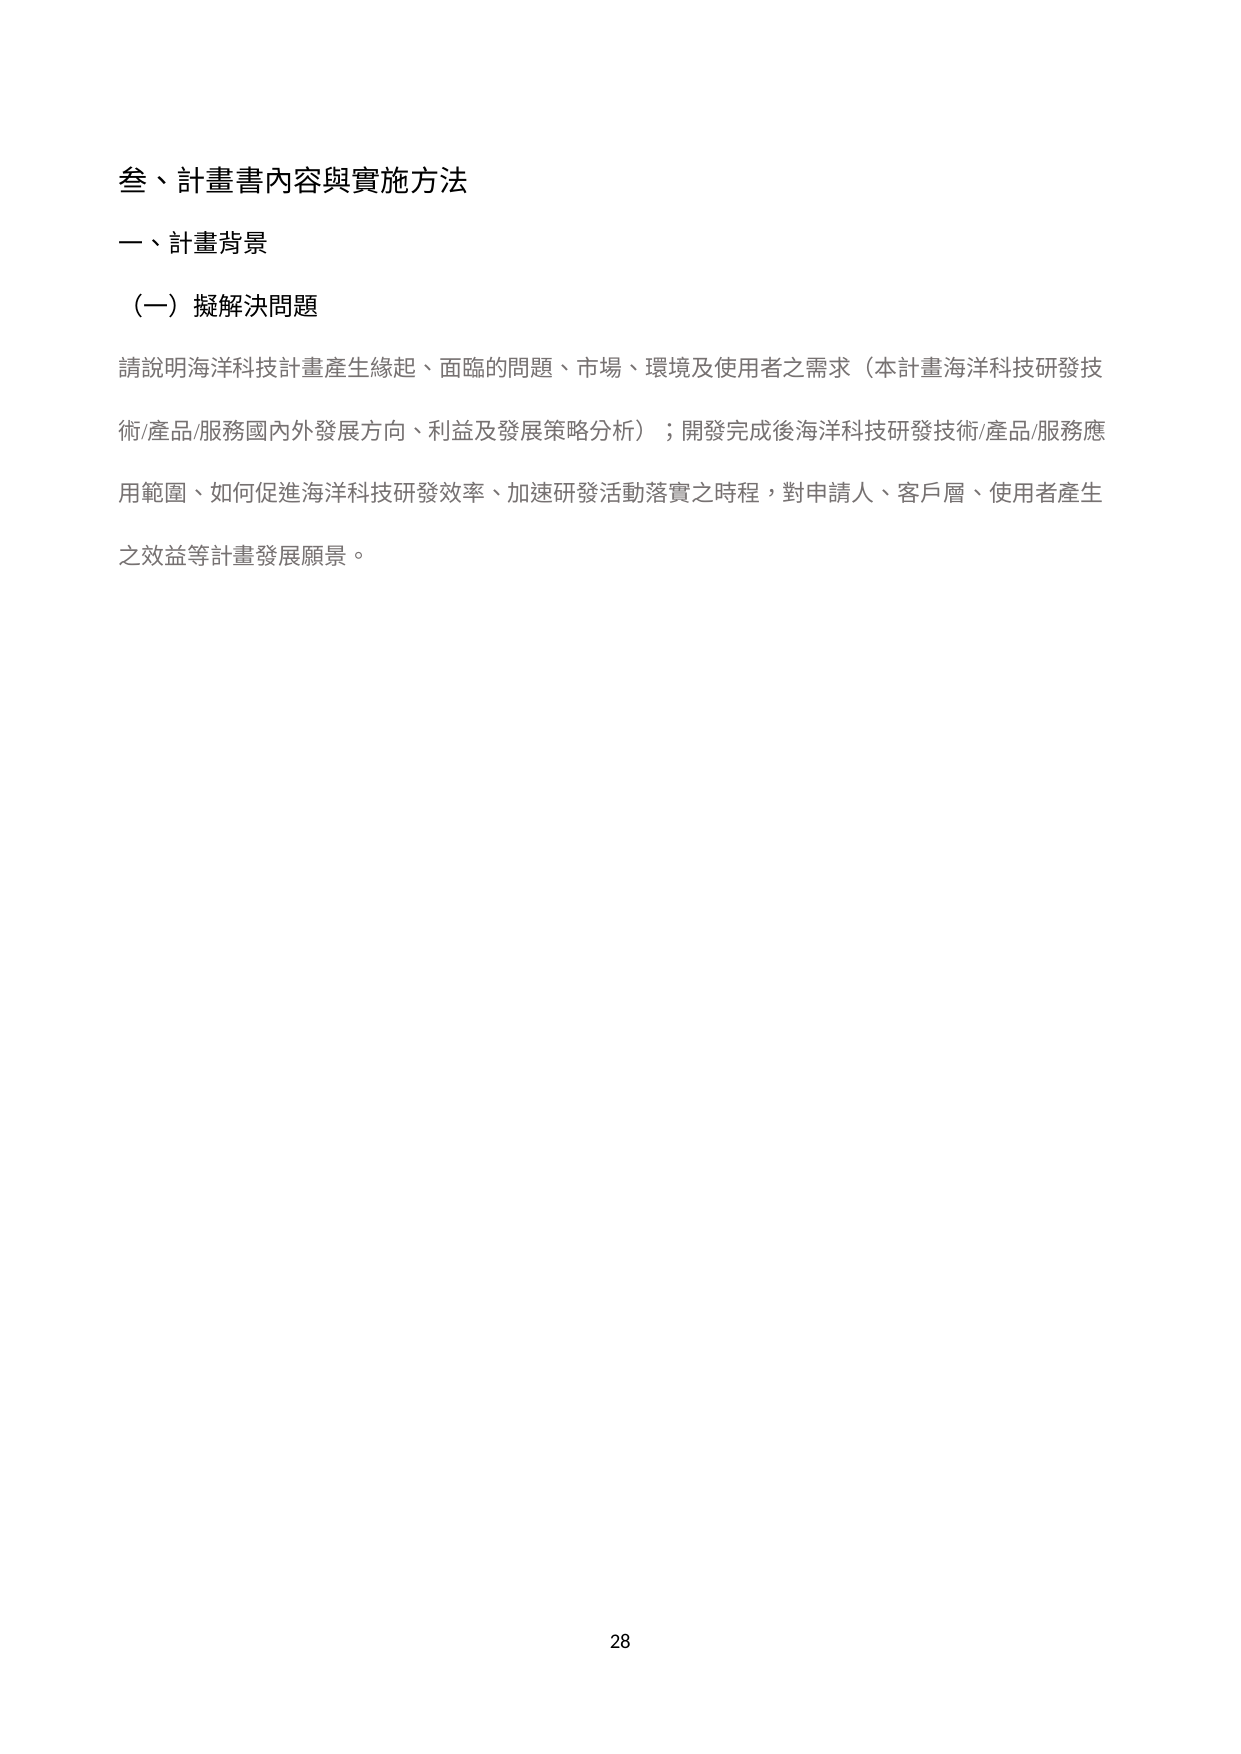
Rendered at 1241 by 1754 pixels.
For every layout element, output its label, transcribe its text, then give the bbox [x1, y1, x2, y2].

text 叁、計畫書內容與實施方法 [118, 137, 1122, 200]
text （一）擬解決問題 [118, 262, 1122, 325]
text 一、計畫背景 [118, 200, 1122, 262]
text 請說明海洋科技計畫產生緣起、面臨的問題、市場、環境及使用者之需求（本計畫海洋科技研發技術/產品/服務國內外發展方向、利益及發展策略分析）；開發完成後海洋科技研發技術/產品/服務應用範圍、如何促進海洋科技研發效率、加速研發活動落實之時程，對申請人、客戶層、使用者產生之效益等計畫發展願景。 [118, 325, 1122, 575]
